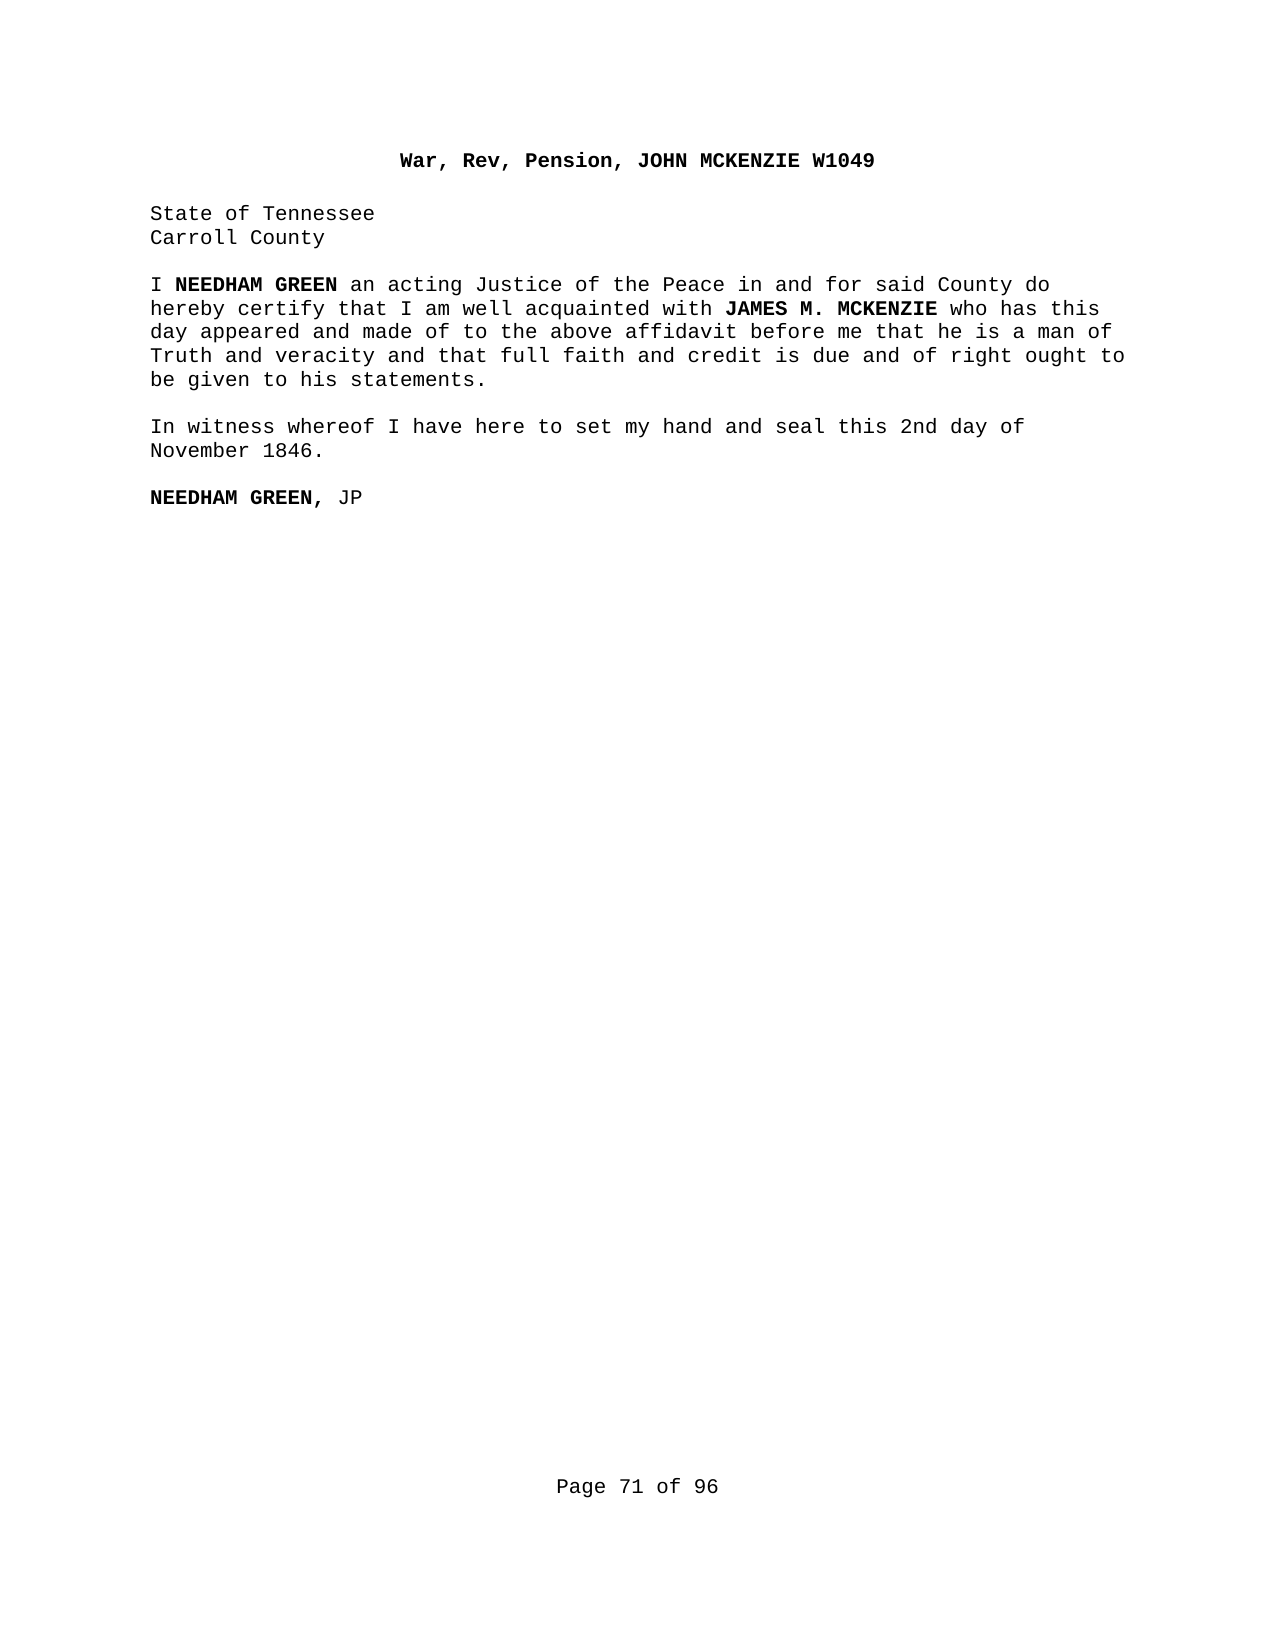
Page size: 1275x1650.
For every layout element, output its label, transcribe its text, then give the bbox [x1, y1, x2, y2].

text State of Tennessee Carroll County [150, 203, 1125, 250]
text I Needham Green an acting Justice of the Peace in and for said County do hereby certify that I am well acquainted with James M. McKenzie who has this day appeared and made of to the above affidavit before me that he is a man of Truth and veracity and that full faith and credit is due and of right ought to be given to his statements. In witness whereof I have here to set my hand and seal this 2nd day of November 1846. Needham Green, JP [150, 274, 1125, 511]
